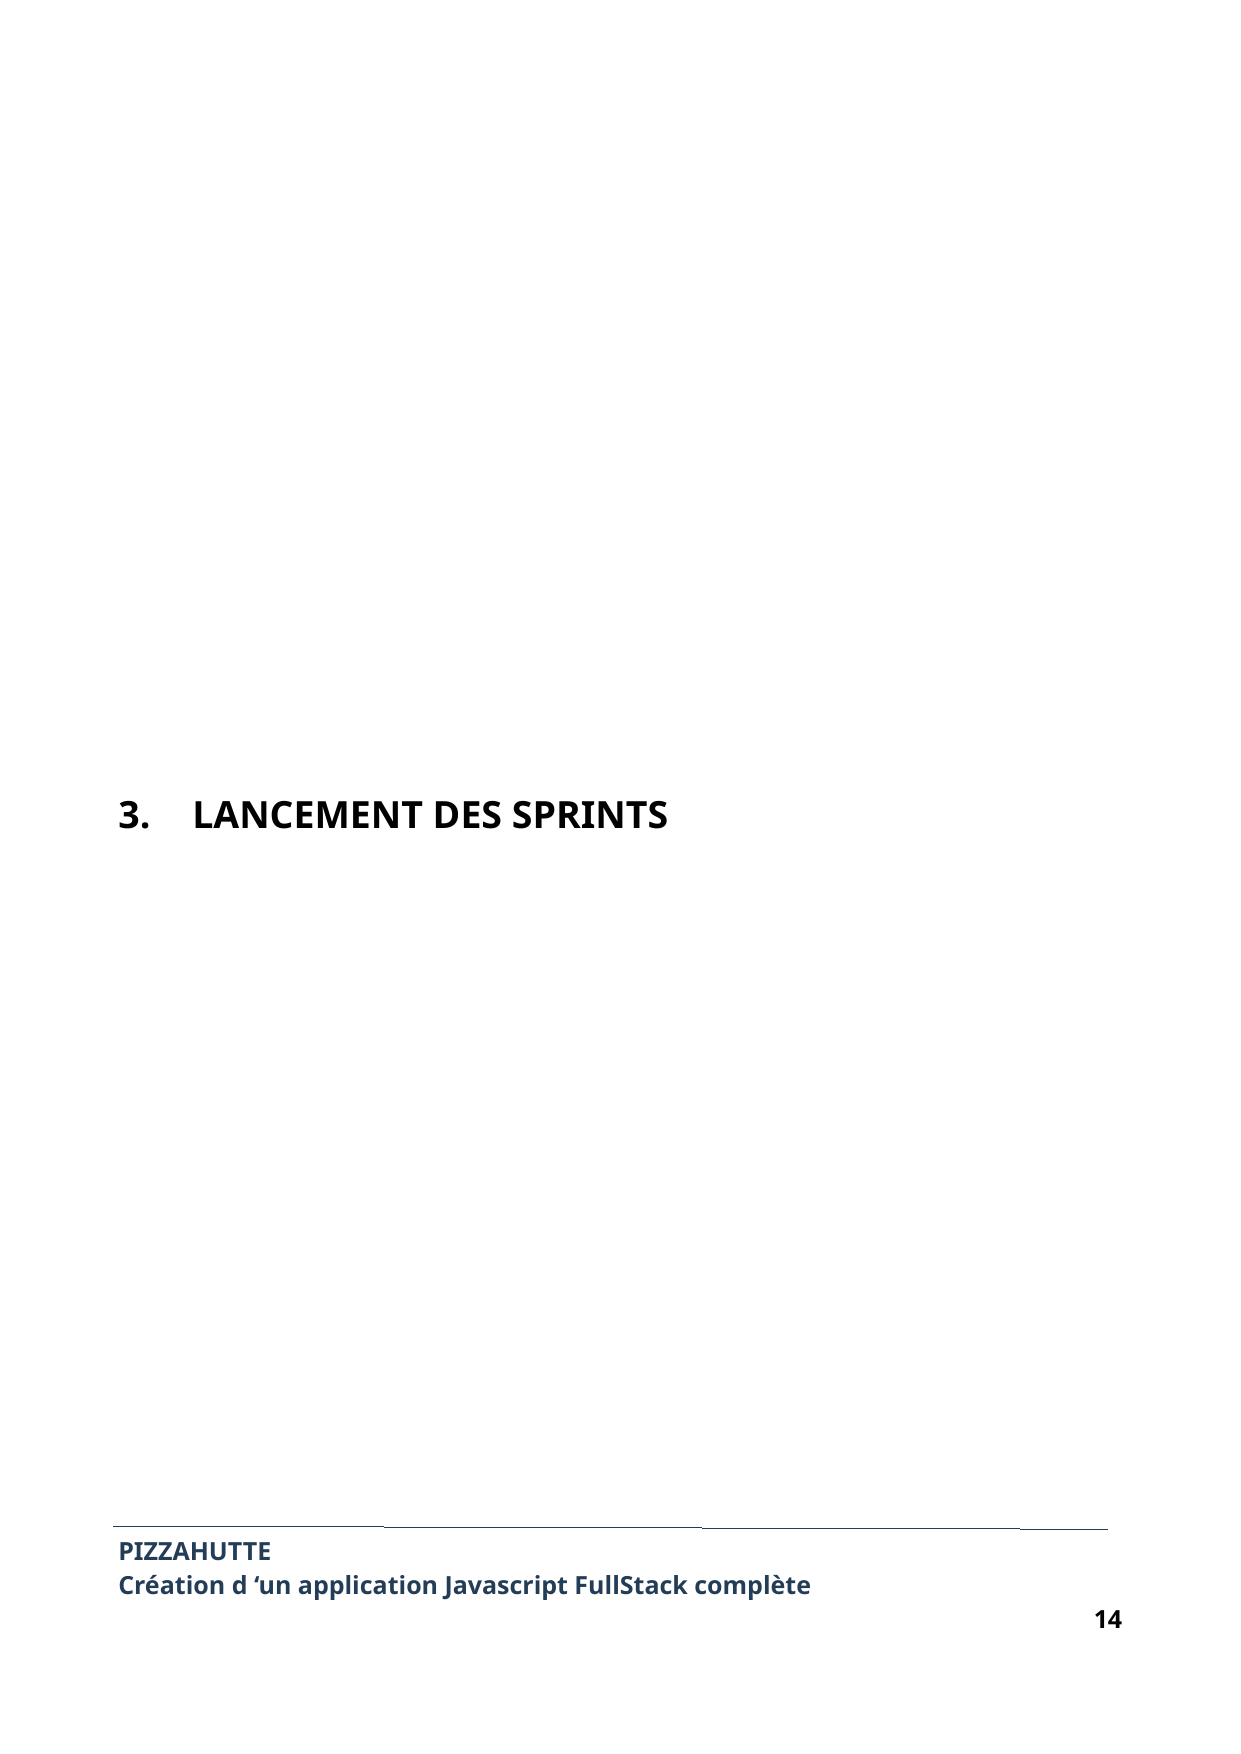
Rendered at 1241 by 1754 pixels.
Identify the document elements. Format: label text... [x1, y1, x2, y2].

subtitle LANCEMENT DES SPRINTS [118, 788, 1122, 839]
